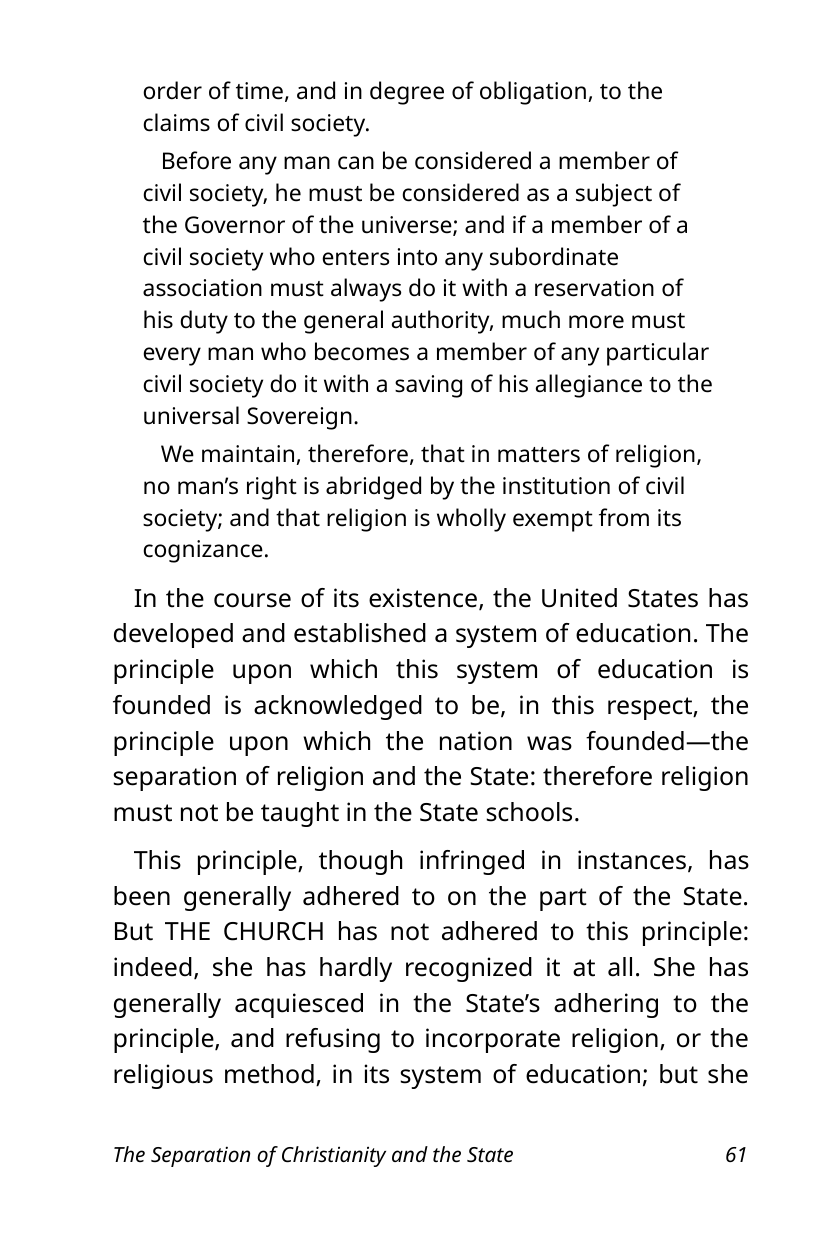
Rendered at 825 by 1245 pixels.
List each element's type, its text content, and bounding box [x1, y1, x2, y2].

text order of time, and in degree of obligation, to the claims of civil society. [142, 75, 720, 138]
text In the course of its existence, the United States has developed and established a system of education. The principle upon which this system of education is founded is acknowledged to be, in this respect, the principle upon which the nation was founded—the separation of religion and the State: therefore religion must not be taught in the State schools. [112, 580, 750, 829]
text We maintain, therefore, that in matters of religion, no man’s right is abridged by the institution of civil society; and that religion is wholly exempt from its cognizance. [142, 438, 720, 564]
text This principle, though infringed in instances, has been generally adhered to on the part of the State. But THE CHURCH has not adhered to this principle: indeed, she has hardly recognized it at all. She has generally acquiesced in the State’s adhering to the principle, and refusing to incorporate religion, or the religious method, in its system of education; but she [112, 842, 750, 1091]
text Before any man can be considered a member of civil society, he must be considered as a subject of the Governor of the universe; and if a member of a civil society who enters into any subordinate association must always do it with a reservation of his duty to the general authority, much more must every man who becomes a member of any particular civil society do it with a saving of his allegiance to the universal Sovereign. [142, 145, 720, 431]
